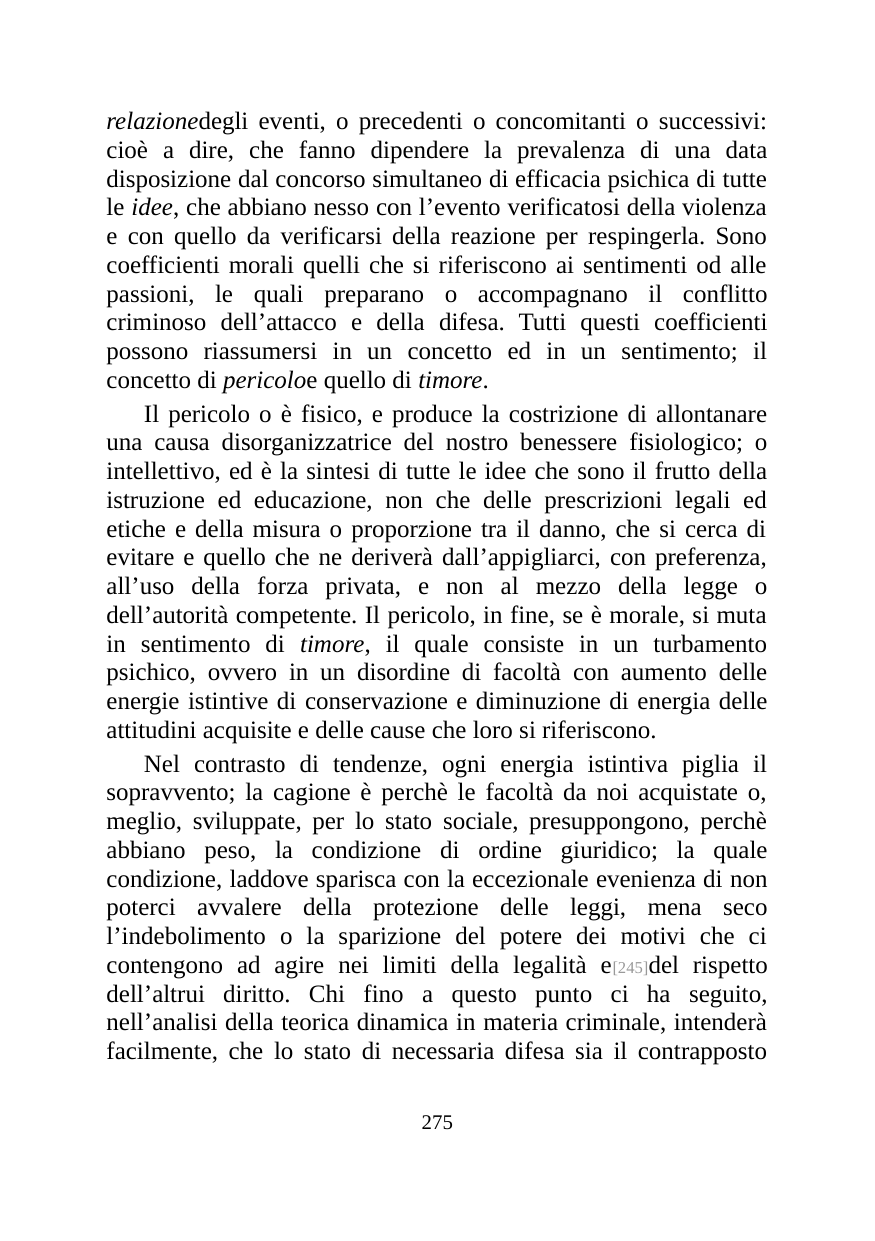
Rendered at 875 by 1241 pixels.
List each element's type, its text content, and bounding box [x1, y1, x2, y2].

text relazionedegli eventi, o precedenti o concomitanti o successivi: cioè a dire, che fanno dipendere la prevalenza di una data disposizione dal concorso simultaneo di efficacia psichica di tutte le idee, che abbiano nesso con l’evento verificatosi della violenza e con quello da verificarsi della reazione per respingerla. Sono coefficienti morali quelli che si riferiscono ai sentimenti od alle passioni, le quali preparano o accompagnano il conflitto criminoso dell’attacco e della difesa. Tutti questi coefficienti possono riassumersi in un concetto ed in un sentimento; il concetto di pericoloe quello di timore. [106, 106, 768, 394]
text Il pericolo o è fisico, e produce la costrizione di allontanare una causa disorganizzatrice del nostro benessere fisiologico; o intellettivo, ed è la sintesi di tutte le idee che sono il frutto della istruzione ed educazione, non che delle prescrizioni legali ed etiche e della misura o proporzione tra il danno, che si cerca di evitare e quello che ne deriverà dall’appigliarci, con preferenza, all’uso della forza privata, e non al mezzo della legge o dell’autorità competente. Il pericolo, in fine, se è morale, si muta in sentimento di timore, il quale consiste in un turbamento psichico, ovvero in un disordine di facoltà con aumento delle energie istintive di conservazione e diminuzione di energia delle attitudini acquisite e delle cause che loro si riferiscono. [106, 399, 768, 744]
text Nel contrasto di tendenze, ogni energia istintiva piglia il sopravvento; la cagione è perchè le facoltà da noi acquistate o, meglio, sviluppate, per lo stato sociale, presuppongono, perchè abbiano peso, la condizione di ordine giuridico; la quale condizione, laddove sparisca con la eccezionale evenienza di non poterci avvalere della protezione delle leggi, mena seco l’indebolimento o la sparizione del potere dei motivi che ci contengono ad agire nei limiti della legalità e[245]del rispetto dell’altrui diritto. Chi fino a questo punto ci ha seguito, nell’analisi della teorica dinamica in materia criminale, intenderà facilmente, che lo stato di necessaria difesa sia il contrapposto [106, 749, 768, 1065]
